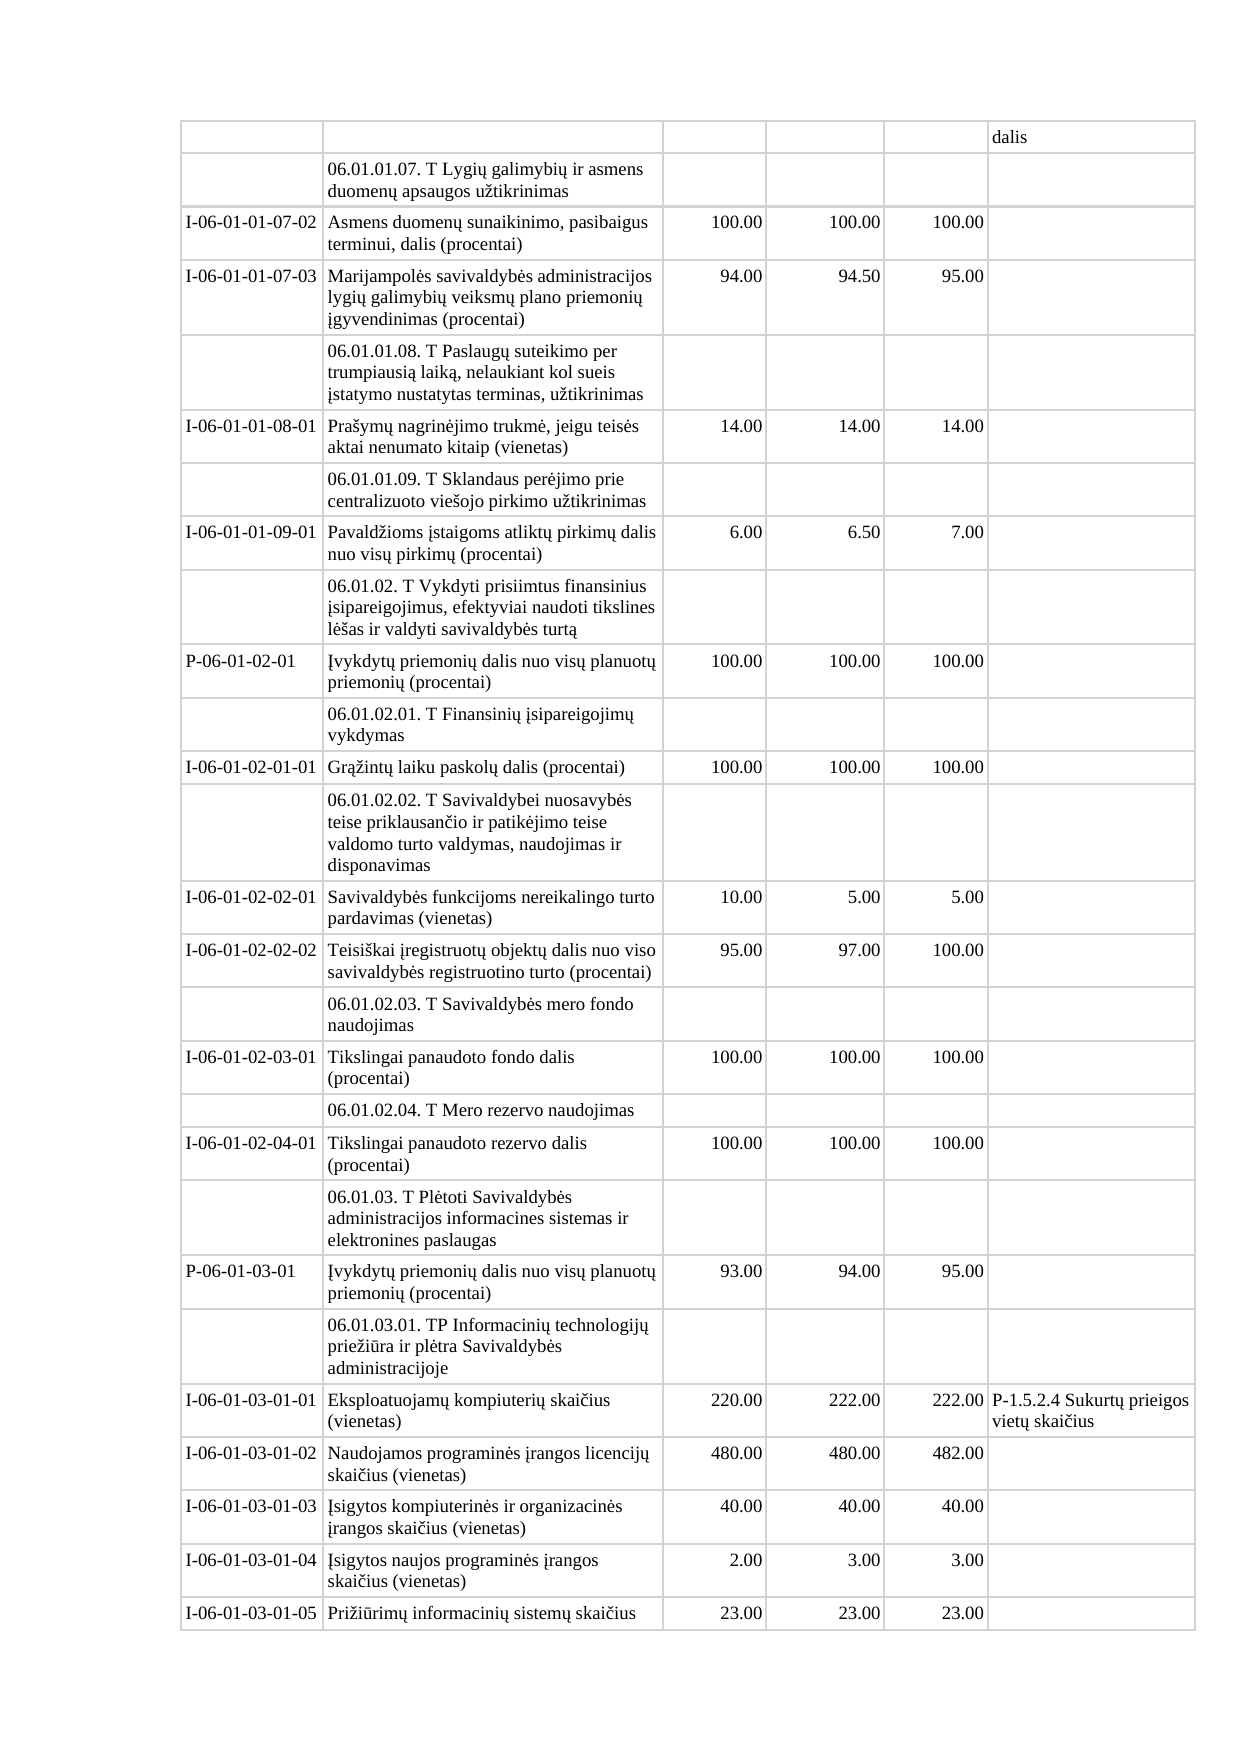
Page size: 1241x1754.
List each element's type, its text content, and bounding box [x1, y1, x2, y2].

table_cell Asmens duomenų sunaikinimo, pasibaigus terminui, dalis (procentai) [324, 208, 662, 259]
table_cell [989, 208, 1194, 259]
table_cell Pavaldžioms įstaigoms atliktų pirkimų dalis nuo visų pirkimų (procentai) [324, 517, 662, 568]
table_cell I-06-01-01-07-03 [182, 261, 322, 333]
table_cell 5.00 [767, 882, 883, 933]
table_cell 06.01.02.02. T Savivaldybei nuosavybės teise priklausančio ir patikėjimo teise valdomo turto valdymas, naudojimas ir disponavimas [324, 785, 662, 879]
table_cell [989, 1598, 1194, 1629]
table_cell I-06-01-03-01-02 [182, 1438, 322, 1489]
table_cell 06.01.01.07. T Lygių galimybių ir asmens duomenų apsaugos užtikrinimas [324, 154, 662, 205]
table_cell 100.00 [885, 1128, 987, 1179]
table_cell I-06-01-01-08-01 [182, 411, 322, 462]
table_cell [767, 571, 883, 643]
table_cell [885, 154, 987, 205]
table_cell 100.00 [885, 208, 987, 259]
table_cell 3.00 [767, 1545, 883, 1596]
table_cell 06.01.02.04. T Mero rezervo naudojimas [324, 1095, 662, 1126]
table_cell 40.00 [664, 1491, 765, 1542]
table_cell [182, 571, 322, 643]
table_cell [989, 645, 1194, 697]
table_cell 100.00 [664, 208, 765, 259]
table_cell Naudojamos programinės įrangos licencijų skaičius (vienetas) [324, 1438, 662, 1489]
table_cell [885, 336, 987, 408]
table_cell I-06-01-03-01-05 [182, 1598, 322, 1629]
table_cell 97.00 [767, 935, 883, 986]
table_cell 222.00 [885, 1385, 987, 1436]
table_cell Tikslingai panaudoto rezervo dalis (procentai) [324, 1128, 662, 1179]
table_cell [182, 699, 322, 750]
table_cell 06.01.03. T Plėtoti Savivaldybės administracijos informacines sistemas ir elektronines paslaugas [324, 1181, 662, 1254]
table_cell [664, 699, 765, 750]
table_cell 40.00 [767, 1491, 883, 1542]
table_cell 6.00 [664, 517, 765, 568]
table_cell [767, 1095, 883, 1126]
table_cell [885, 785, 987, 879]
table_cell [182, 154, 322, 205]
table_cell 95.00 [885, 1256, 987, 1308]
table_cell [989, 1256, 1194, 1308]
table_cell [885, 1181, 987, 1254]
table_cell 14.00 [885, 411, 987, 462]
table_cell [989, 699, 1194, 750]
table_cell [182, 1181, 322, 1254]
table_cell [664, 1095, 765, 1126]
table_cell [989, 154, 1194, 205]
table_cell [182, 988, 322, 1039]
table_cell P-06-01-02-01 [182, 645, 322, 697]
table_cell 480.00 [767, 1438, 883, 1489]
table_cell 23.00 [664, 1598, 765, 1629]
table_cell [767, 464, 883, 515]
table_cell 100.00 [664, 752, 765, 783]
table_cell 3.00 [885, 1545, 987, 1596]
table_cell I-06-01-01-09-01 [182, 517, 322, 568]
table_cell [989, 1128, 1194, 1179]
table_cell [664, 154, 765, 205]
table_cell Įsigytos naujos programinės įrangos skaičius (vienetas) [324, 1545, 662, 1596]
table_cell [885, 464, 987, 515]
table_cell Įvykdytų priemonių dalis nuo visų planuotų priemonių (procentai) [324, 1256, 662, 1308]
table_cell [664, 571, 765, 643]
table_cell Prašymų nagrinėjimo trukmė, jeigu teisės aktai nenumato kitaip (vienetas) [324, 411, 662, 462]
table_cell I-06-01-02-02-02 [182, 935, 322, 986]
table_cell 94.00 [767, 1256, 883, 1308]
table_cell Grąžintų laiku paskolų dalis (procentai) [324, 752, 662, 783]
table_cell Įsigytos kompiuterinės ir organizacinės įrangos skaičius (vienetas) [324, 1491, 662, 1542]
table_cell 100.00 [767, 1042, 883, 1093]
table_cell 100.00 [885, 752, 987, 783]
table_cell I-06-01-02-03-01 [182, 1042, 322, 1093]
table_cell 06.01.02.01. T Finansinių įsipareigojimų vykdymas [324, 699, 662, 750]
table_cell dalis [989, 122, 1194, 152]
table_cell [664, 1310, 765, 1382]
table_cell [324, 122, 662, 152]
table_cell 14.00 [664, 411, 765, 462]
table_cell P-1.5.2.4 Sukurtų prieigos vietų skaičius [989, 1385, 1194, 1436]
table_cell [664, 336, 765, 408]
table_cell 100.00 [664, 1128, 765, 1179]
table_cell [989, 1438, 1194, 1489]
table_cell 06.01.01.08. T Paslaugų suteikimo per trumpiausią laiką, nelaukiant kol sueis įstatymo nustatytas terminas, užtikrinimas [324, 336, 662, 408]
table_cell I-06-01-01-07-02 [182, 208, 322, 259]
table_cell [767, 122, 883, 152]
table_cell 06.01.01.09. T Sklandaus perėjimo prie centralizuoto viešojo pirkimo užtikrinimas [324, 464, 662, 515]
table_cell [767, 336, 883, 408]
table_cell [989, 988, 1194, 1039]
table_cell 220.00 [664, 1385, 765, 1436]
table_cell P-06-01-03-01 [182, 1256, 322, 1308]
table_cell I-06-01-03-01-04 [182, 1545, 322, 1596]
table_cell 95.00 [885, 261, 987, 333]
table_cell 100.00 [664, 645, 765, 697]
table_cell 23.00 [767, 1598, 883, 1629]
table_cell 93.00 [664, 1256, 765, 1308]
table_cell Eksploatuojamų kompiuterių skaičius (vienetas) [324, 1385, 662, 1436]
table_cell 100.00 [885, 645, 987, 697]
table_cell [989, 464, 1194, 515]
table_cell [182, 122, 322, 152]
table_cell 6.50 [767, 517, 883, 568]
table_cell 10.00 [664, 882, 765, 933]
table_cell [989, 1042, 1194, 1093]
table_cell 06.01.02.03. T Savivaldybės mero fondo naudojimas [324, 988, 662, 1039]
table_cell [989, 882, 1194, 933]
table_cell [885, 988, 987, 1039]
table_cell [885, 699, 987, 750]
table_cell [182, 1095, 322, 1126]
table_cell 100.00 [767, 645, 883, 697]
table_cell [989, 261, 1194, 333]
table_cell 06.01.02. T Vykdyti prisiimtus finansinius įsipareigojimus, efektyviai naudoti tikslines lėšas ir valdyti savivaldybės turtą [324, 571, 662, 643]
table_cell [989, 1181, 1194, 1254]
table_cell 23.00 [885, 1598, 987, 1629]
table_cell Tikslingai panaudoto fondo dalis (procentai) [324, 1042, 662, 1093]
table_cell 14.00 [767, 411, 883, 462]
table_cell [885, 122, 987, 152]
table_cell [664, 122, 765, 152]
table_cell [989, 571, 1194, 643]
table_cell 7.00 [885, 517, 987, 568]
table_cell 100.00 [664, 1042, 765, 1093]
table_cell [989, 935, 1194, 986]
table_cell [885, 1310, 987, 1382]
table_cell 100.00 [767, 752, 883, 783]
table_cell 94.50 [767, 261, 883, 333]
table_cell [885, 571, 987, 643]
table_cell [989, 411, 1194, 462]
table_cell [989, 1095, 1194, 1126]
table_cell [767, 1310, 883, 1382]
table_cell Teisiškai įregistruotų objektų dalis nuo viso savivaldybės registruotino turto (procentai) [324, 935, 662, 986]
table_cell I-06-01-02-04-01 [182, 1128, 322, 1179]
table_cell 2.00 [664, 1545, 765, 1596]
table_cell [182, 464, 322, 515]
table_cell [182, 336, 322, 408]
table_cell I-06-01-02-01-01 [182, 752, 322, 783]
table_cell 40.00 [885, 1491, 987, 1542]
table_cell [767, 154, 883, 205]
table_cell [767, 699, 883, 750]
table_cell [989, 785, 1194, 879]
table_cell [181, 118, 1220, 1631]
table_cell 480.00 [664, 1438, 765, 1489]
table_cell [664, 785, 765, 879]
table_cell [767, 1181, 883, 1254]
table_cell Savivaldybės funkcijoms nereikalingo turto pardavimas (vienetas) [324, 882, 662, 933]
table_cell [182, 785, 322, 879]
table_cell I-06-01-03-01-03 [182, 1491, 322, 1542]
table_cell 06.01.03.01. TP Informacinių technologijų priežiūra ir plėtra Savivaldybės administracijoje [324, 1310, 662, 1382]
table_cell [989, 1310, 1194, 1382]
table_cell 100.00 [885, 935, 987, 986]
table_cell 5.00 [885, 882, 987, 933]
table_cell Įvykdytų priemonių dalis nuo visų planuotų priemonių (procentai) [324, 645, 662, 697]
table_cell [989, 517, 1194, 568]
table_cell [767, 988, 883, 1039]
table_cell 482.00 [885, 1438, 987, 1489]
table_cell [767, 785, 883, 879]
table_cell 100.00 [885, 1042, 987, 1093]
table_cell I-06-01-02-02-01 [182, 882, 322, 933]
table_cell [885, 1095, 987, 1126]
table_cell 94.00 [664, 261, 765, 333]
table_cell 222.00 [767, 1385, 883, 1436]
table_cell 100.00 [767, 1128, 883, 1179]
table_cell [989, 752, 1194, 783]
table_cell I-06-01-03-01-01 [182, 1385, 322, 1436]
table_cell [664, 464, 765, 515]
table_cell 95.00 [664, 935, 765, 986]
table_cell Prižiūrimų informacinių sistemų skaičius [324, 1598, 662, 1629]
table_cell [989, 1545, 1194, 1596]
table_cell Marijampolės savivaldybės administracijos lygių galimybių veiksmų plano priemonių įgyvendinimas (procentai) [324, 261, 662, 333]
table_cell [989, 1491, 1194, 1542]
table_cell 100.00 [767, 208, 883, 259]
table_cell [664, 988, 765, 1039]
table_cell [182, 1310, 322, 1382]
table_cell [664, 1181, 765, 1254]
table_cell [989, 336, 1194, 408]
